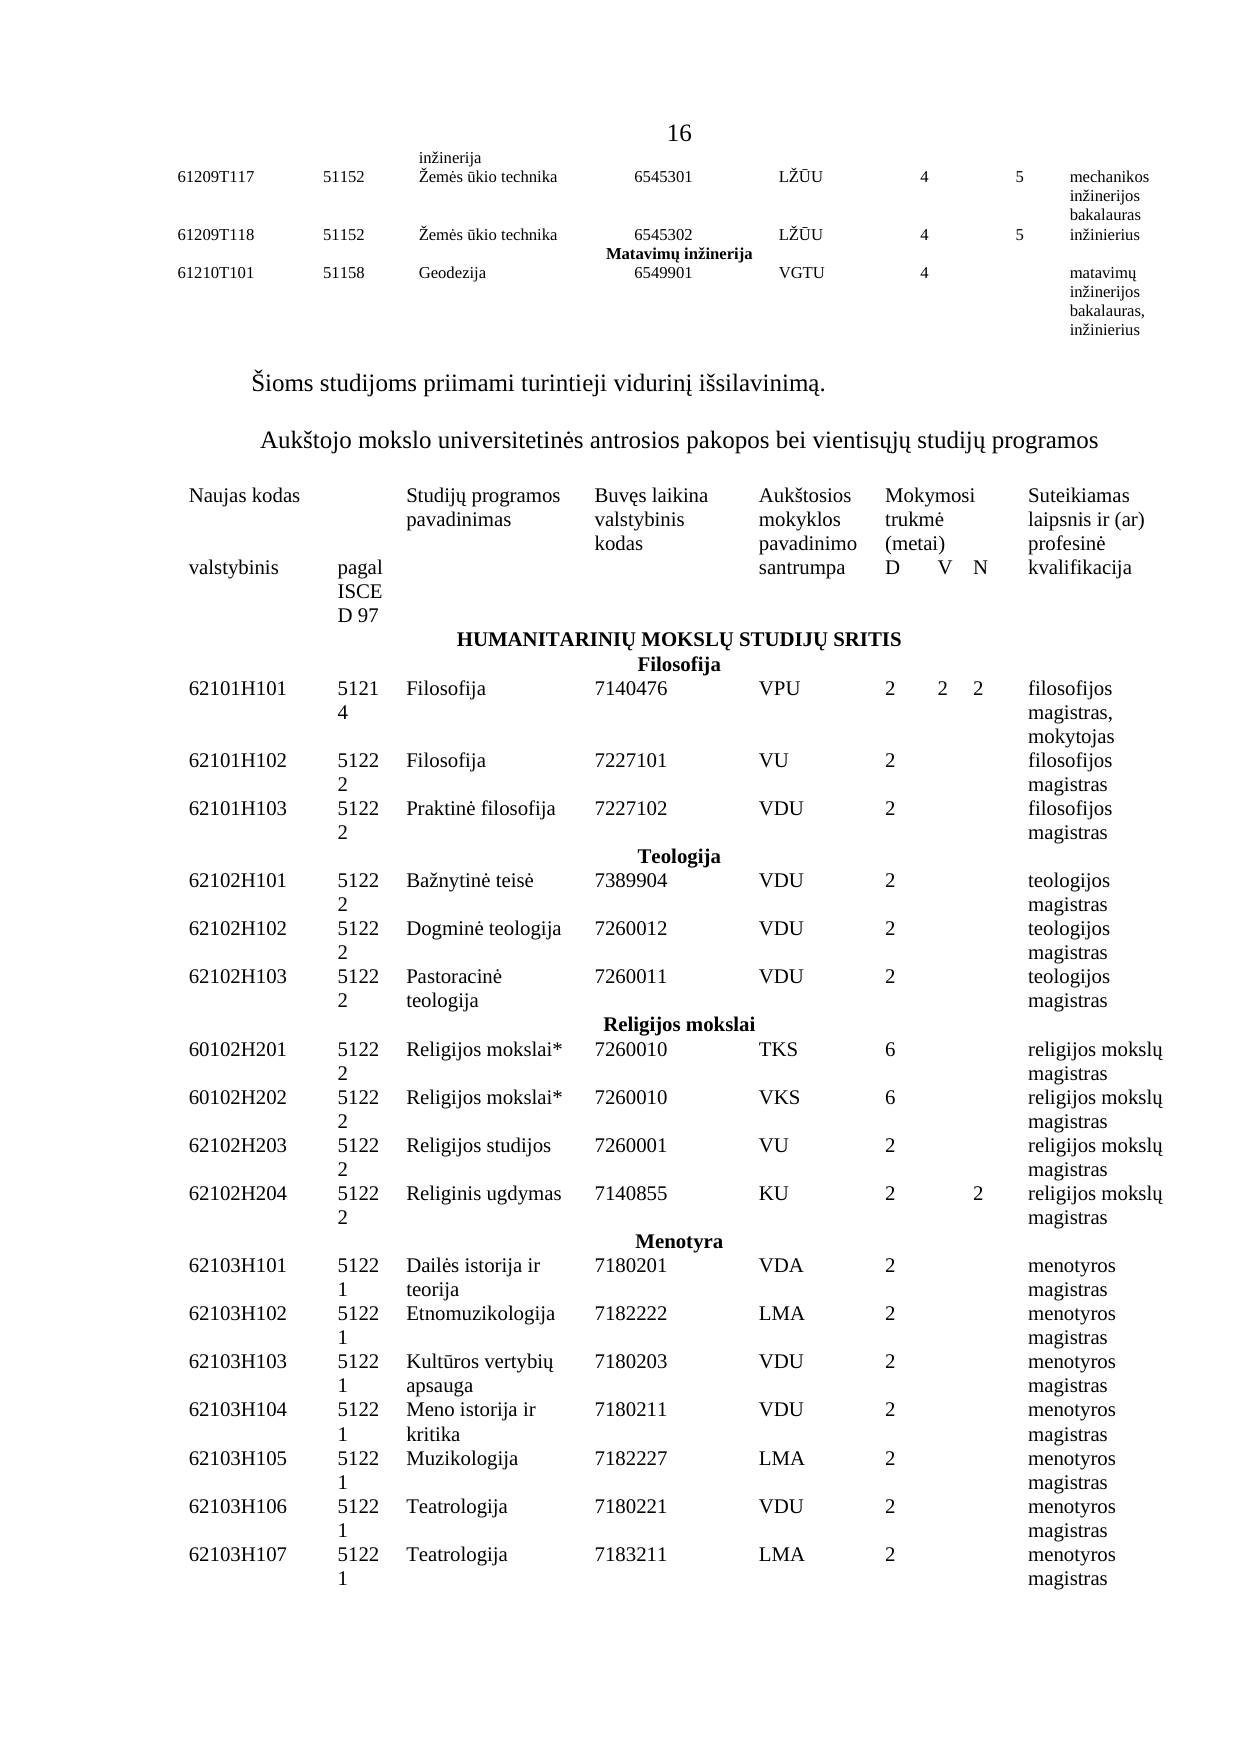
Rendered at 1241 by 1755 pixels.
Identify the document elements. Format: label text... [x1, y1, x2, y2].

table_cell 4 [920, 224, 974, 243]
table_cell [926, 1253, 962, 1301]
table_cell Religijos mokslai* [395, 1085, 583, 1133]
table_cell VDU [748, 796, 874, 844]
table_cell 51158 [323, 263, 418, 339]
table_cell VDU [748, 1349, 874, 1397]
table_cell Teologija [177, 844, 1181, 868]
table_cell [962, 1398, 1017, 1446]
table_cell Religijos mokslai [177, 1013, 1181, 1036]
table_cell religijos mokslų magistras [1017, 1085, 1181, 1133]
table_cell 6545302 [634, 224, 778, 243]
table_cell VKS [748, 1085, 874, 1133]
table_cell Teatrologija [395, 1494, 583, 1542]
table_cell [962, 1446, 1017, 1494]
table_cell [962, 868, 1017, 916]
table_header Naujas kodas [177, 483, 395, 555]
table_cell 51222 [326, 1133, 395, 1181]
table_cell 7260010 [583, 1085, 747, 1133]
table_cell 7227102 [583, 796, 747, 844]
table_cell menotyros magistras [1017, 1398, 1181, 1446]
table_cell [323, 148, 418, 167]
table_cell pagal ISCED 97 [326, 555, 395, 627]
table_cell [926, 1494, 962, 1542]
table_cell teologijos magistras [1017, 868, 1181, 916]
table_cell 7183211 [583, 1542, 747, 1590]
table_cell [962, 1085, 1017, 1133]
table_cell 7227101 [583, 748, 747, 796]
table_cell Teatrologija [395, 1542, 583, 1590]
table_cell [974, 224, 1015, 243]
table_cell 62102H203 [177, 1133, 326, 1181]
table_cell Filosofija [177, 651, 1181, 676]
table_cell [177, 148, 323, 167]
table_cell LŽŪU [779, 224, 920, 243]
table_cell Matavimų inžinerija [177, 244, 1181, 263]
table_cell 60102H201 [177, 1036, 326, 1084]
table_cell [926, 1133, 962, 1181]
table_cell 2 [874, 1398, 926, 1446]
table_cell Žemės ūkio technika [419, 167, 634, 224]
table_cell 2 [874, 748, 926, 796]
table_cell TKS [748, 1036, 874, 1084]
table_cell 4 [920, 263, 974, 339]
table_cell 51152 [323, 224, 418, 243]
table_cell 62101H102 [177, 748, 326, 796]
table_cell Filosofija [395, 748, 583, 796]
table_cell [962, 1542, 1017, 1590]
table_cell menotyros magistras [1017, 1253, 1181, 1301]
table_cell 2 [962, 1181, 1017, 1229]
table_cell [926, 916, 962, 964]
table_header Mokymosi trukmė (metai) [874, 483, 1017, 555]
table_cell [926, 796, 962, 844]
table_cell 5 [1015, 224, 1069, 243]
table_cell [926, 1542, 962, 1590]
table_cell 51222 [326, 916, 395, 964]
table_cell 2 [874, 964, 926, 1012]
table_cell HUMANITARINIŲ MOKSLŲ STUDIJŲ SRITIS [177, 628, 1181, 651]
table_cell VDA [748, 1253, 874, 1301]
table_cell 61209T118 [177, 224, 323, 243]
table_cell 62103H103 [177, 1349, 326, 1397]
table_cell 51214 [326, 676, 395, 748]
table_cell 51221 [326, 1398, 395, 1446]
table_cell [962, 1494, 1017, 1542]
table_cell 2 [874, 868, 926, 916]
table_cell [974, 263, 1015, 339]
table_cell Filosofija [395, 676, 583, 748]
table_cell 60102H202 [177, 1085, 326, 1133]
table_cell N [962, 555, 1017, 627]
table_cell Bažnytinė teisė [395, 868, 583, 916]
table_cell [962, 964, 1017, 1012]
table_cell 7260011 [583, 964, 747, 1012]
table_cell Praktinė filosofija [395, 796, 583, 844]
table_cell [974, 167, 1015, 224]
table_cell 7180203 [583, 1349, 747, 1397]
table_cell menotyros magistras [1017, 1301, 1181, 1349]
table_cell 51222 [326, 796, 395, 844]
table_cell 2 [874, 1181, 926, 1229]
table_cell 2 [874, 1253, 926, 1301]
table_cell 62103H102 [177, 1301, 326, 1349]
table_cell 2 [874, 1446, 926, 1494]
table_cell V [926, 555, 962, 627]
table_cell religijos mokslų magistras [1017, 1133, 1181, 1181]
table_cell [962, 916, 1017, 964]
table_cell Religijos studijos [395, 1133, 583, 1181]
table_cell KU [748, 1181, 874, 1229]
table_cell 51222 [326, 868, 395, 916]
table_cell menotyros magistras [1017, 1349, 1181, 1397]
table_cell 51222 [326, 1036, 395, 1084]
table_cell 62102H204 [177, 1181, 326, 1229]
table_cell 62103H101 [177, 1253, 326, 1301]
table_cell 62103H106 [177, 1494, 326, 1542]
table_cell Religijos mokslai* [395, 1036, 583, 1084]
table_cell [926, 964, 962, 1012]
table_cell 2 [874, 1301, 926, 1349]
table_cell [962, 1301, 1017, 1349]
table_cell 4 [920, 167, 974, 224]
table_cell 7182227 [583, 1446, 747, 1494]
table_header Buvęs laikina valstybinis kodas [583, 483, 747, 627]
table_cell [1015, 263, 1069, 339]
table_cell 2 [874, 1494, 926, 1542]
table_header Studijų programos pavadinimas [395, 483, 583, 627]
table_cell 7260001 [583, 1133, 747, 1181]
table_cell Geodezija [419, 263, 634, 339]
table_cell 62102H102 [177, 916, 326, 964]
table_cell [962, 796, 1017, 844]
table_cell [962, 1253, 1017, 1301]
table_cell 2 [874, 1133, 926, 1181]
table_cell [962, 748, 1017, 796]
table_cell 7140476 [583, 676, 747, 748]
table_cell menotyros magistras [1017, 1494, 1181, 1542]
table_header Aukštosios mokyklos pavadinimo santrumpa [748, 483, 874, 627]
table_cell 51222 [326, 964, 395, 1012]
table_cell [926, 1398, 962, 1446]
table_cell [779, 148, 920, 167]
table_cell VDU [748, 964, 874, 1012]
table_cell VDU [748, 1494, 874, 1542]
table_cell 51221 [326, 1446, 395, 1494]
table_cell menotyros magistras [1017, 1542, 1181, 1590]
table_cell [926, 1181, 962, 1229]
table_cell 51221 [326, 1253, 395, 1301]
table_cell 6549901 [634, 263, 778, 339]
table_cell VDU [748, 1398, 874, 1446]
table_cell 61210T101 [177, 263, 323, 339]
table_cell 62101H101 [177, 676, 326, 748]
table_cell 51221 [326, 1542, 395, 1590]
table_cell [926, 748, 962, 796]
table_cell filosofijos magistras [1017, 796, 1181, 844]
table_cell 62102H101 [177, 868, 326, 916]
table_cell 7260010 [583, 1036, 747, 1084]
table_cell 5 [1015, 167, 1069, 224]
table_cell 62103H104 [177, 1398, 326, 1446]
table_cell [962, 1133, 1017, 1181]
table_cell 2 [874, 676, 926, 748]
table_cell [1070, 148, 1181, 167]
table_cell 7260012 [583, 916, 747, 964]
table_cell Menotyra [177, 1229, 1181, 1253]
table_cell 6 [874, 1085, 926, 1133]
table_cell 6545301 [634, 167, 778, 224]
table_cell [962, 1349, 1017, 1397]
table_cell LMA [748, 1301, 874, 1349]
table_cell 7180211 [583, 1398, 747, 1446]
table_header Suteikiamas laipsnis ir (ar) profesinė kvalifikacija [1017, 483, 1181, 627]
table_cell religijos mokslų magistras [1017, 1036, 1181, 1084]
table_cell Dogminė teologija [395, 916, 583, 964]
table_cell 2 [926, 676, 962, 748]
table_cell 51221 [326, 1494, 395, 1542]
table_cell [926, 1446, 962, 1494]
table_cell [634, 148, 778, 167]
table_cell 7180201 [583, 1253, 747, 1301]
table_cell inžinierius [1070, 224, 1181, 243]
table_cell 62103H105 [177, 1446, 326, 1494]
table_cell 7180221 [583, 1494, 747, 1542]
table_cell [926, 1349, 962, 1397]
table_cell [974, 148, 1015, 167]
table_cell teologijos magistras [1017, 916, 1181, 964]
table_cell VGTU [779, 263, 920, 339]
table_cell [1015, 148, 1069, 167]
table_cell 7389904 [583, 868, 747, 916]
table_cell 51152 [323, 167, 418, 224]
table_cell Dailės istorija ir teorija [395, 1253, 583, 1301]
table_cell 51221 [326, 1349, 395, 1397]
table_cell 6 [874, 1036, 926, 1084]
table_cell 51222 [326, 1181, 395, 1229]
table_cell 61209T117 [177, 167, 323, 224]
table_cell VPU [748, 676, 874, 748]
table_cell 62102H103 [177, 964, 326, 1012]
table_cell religijos mokslų magistras [1017, 1181, 1181, 1229]
table_cell [926, 1301, 962, 1349]
table_cell 2 [874, 1349, 926, 1397]
table_cell LŽŪU [779, 167, 920, 224]
table_cell Kultūros vertybių apsauga [395, 1349, 583, 1397]
table_cell 7140855 [583, 1181, 747, 1229]
table_cell 2 [874, 1542, 926, 1590]
text Šioms studijoms priimami turintieji vidurinį išsilavinimą. [177, 368, 1181, 397]
table_cell 51222 [326, 748, 395, 796]
table_cell Žemės ūkio technika [419, 224, 634, 243]
table_cell filosofijos magistras [1017, 748, 1181, 796]
table_cell Etnomuzikologija [395, 1301, 583, 1349]
table_cell LMA [748, 1446, 874, 1494]
table_cell 62101H103 [177, 796, 326, 844]
table_cell matavimų inžinerijos bakalauras, inžinierius [1070, 263, 1181, 339]
table_cell teologijos magistras [1017, 964, 1181, 1012]
table_cell VU [748, 748, 874, 796]
table_cell 2 [962, 676, 1017, 748]
table_cell 7182222 [583, 1301, 747, 1349]
table_cell 51222 [326, 1085, 395, 1133]
table_cell 2 [874, 916, 926, 964]
table_cell [926, 1036, 962, 1084]
table_cell inžinerija [419, 148, 634, 167]
table_cell VDU [748, 916, 874, 964]
table_cell VU [748, 1133, 874, 1181]
table_cell filosofijos magistras, mokytojas [1017, 676, 1181, 748]
table_cell [926, 868, 962, 916]
table_cell valstybinis [177, 555, 326, 627]
table_cell Pastoracinė teologija [395, 964, 583, 1012]
text Aukštojo mokslo universitetinės antrosios pakopos bei vientisųjų studijų programos [177, 426, 1181, 454]
table_cell Religinis ugdymas [395, 1181, 583, 1229]
table_cell VDU [748, 868, 874, 916]
table_cell 51221 [326, 1301, 395, 1349]
table_cell [926, 1085, 962, 1133]
table_cell [962, 1036, 1017, 1084]
table_cell mechanikos inžinerijos bakalauras [1070, 167, 1181, 224]
table_cell Muzikologija [395, 1446, 583, 1494]
table_cell Meno istorija ir kritika [395, 1398, 583, 1446]
table_cell 62103H107 [177, 1542, 326, 1590]
table_cell LMA [748, 1542, 874, 1590]
table_cell 2 [874, 796, 926, 844]
table_cell [920, 148, 974, 167]
table_cell D [874, 555, 926, 627]
table_cell menotyros magistras [1017, 1446, 1181, 1494]
